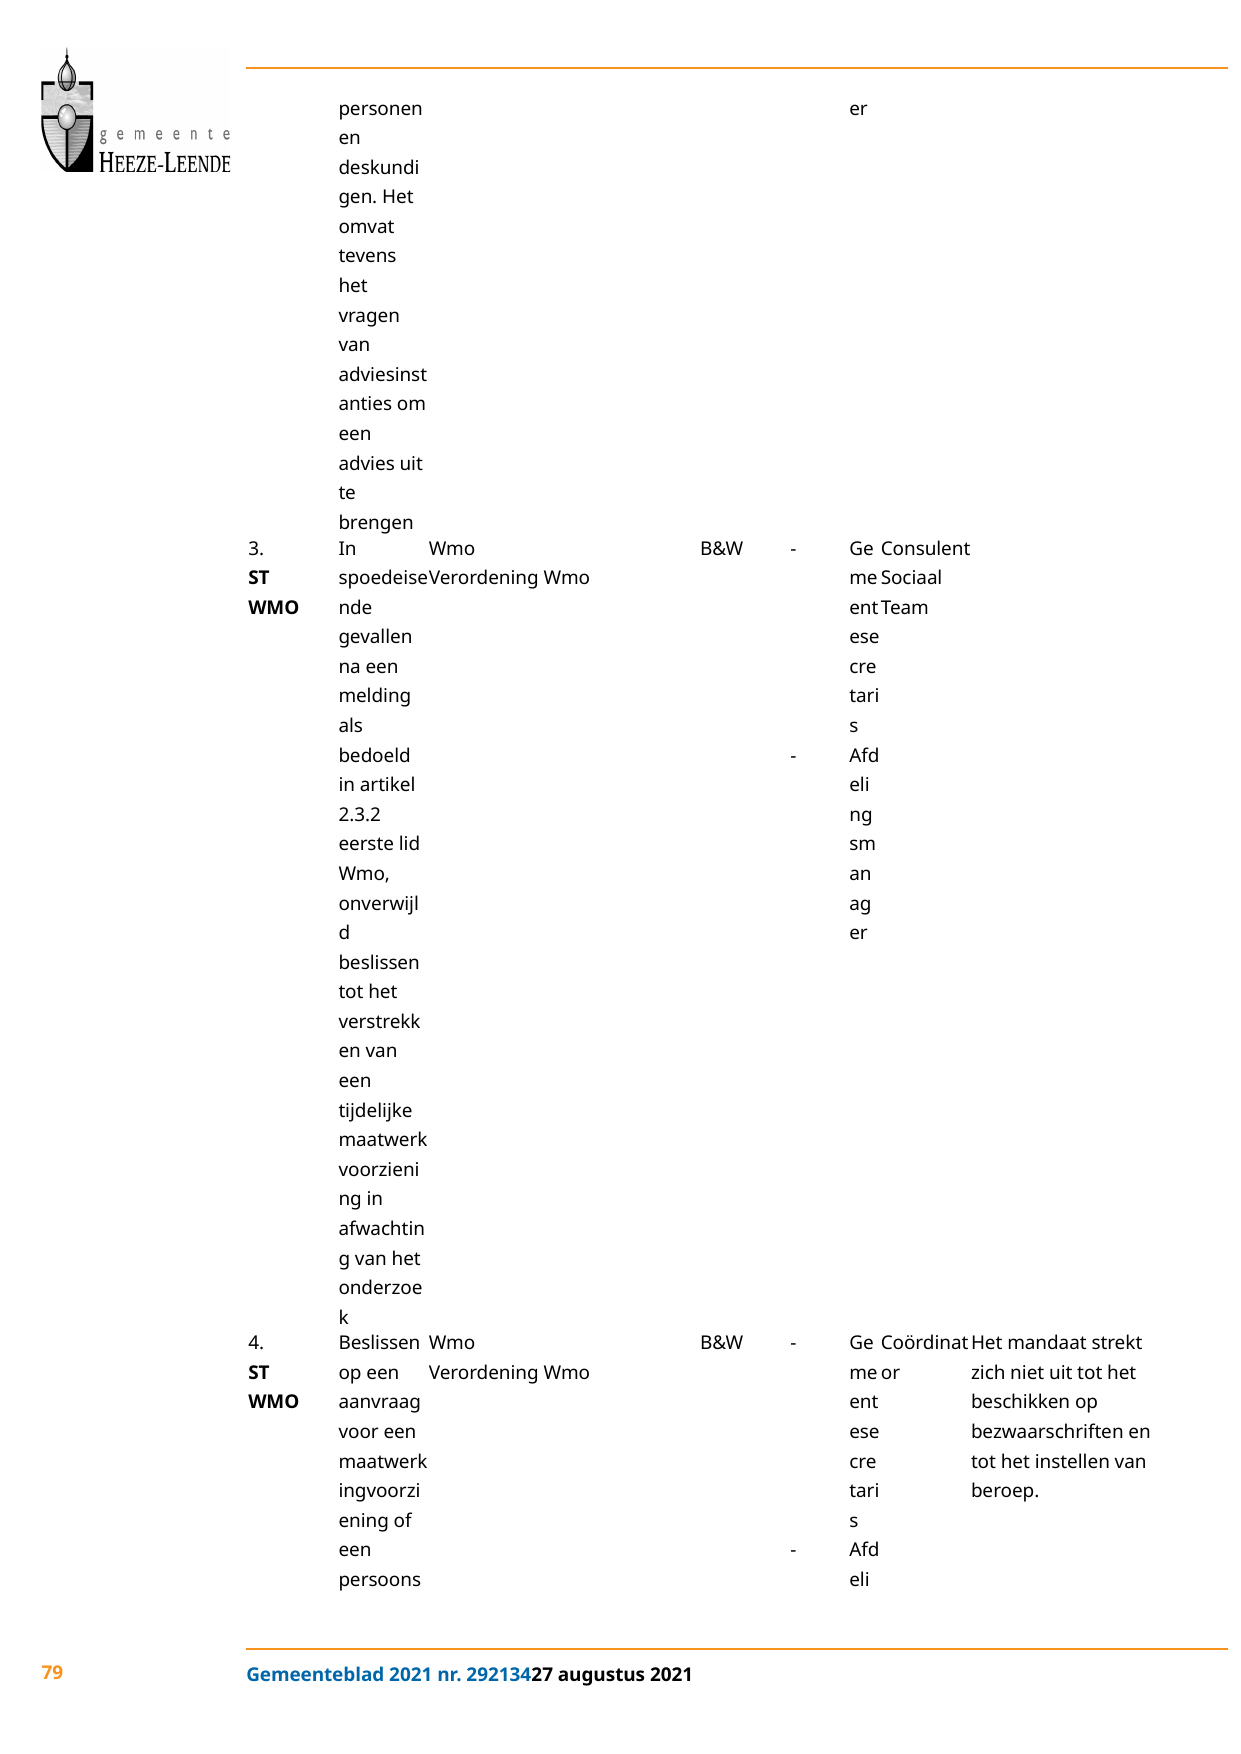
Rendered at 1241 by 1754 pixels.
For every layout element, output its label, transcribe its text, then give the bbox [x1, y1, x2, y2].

table_cell B&W [700, 1330, 790, 1592]
picture [41, 47, 231, 172]
table_cell Het mandaat strekt zich niet uit tot het beschikken op bezwaarschriften en tot het instellen van beroep. [971, 1330, 1152, 1592]
table_cell Wmo Verordening Wmo [429, 1330, 700, 1592]
table_cell [248, 95, 338, 535]
table_cell 4. ST WMO [248, 1330, 338, 1592]
table_cell [971, 535, 1152, 1329]
table_cell Gemeentesecretaris Afdeli [790, 1330, 881, 1592]
table_cell B&W [700, 535, 790, 1329]
table_cell Coördinator [881, 1330, 971, 1592]
table_cell Beslissen op een aanvraag voor een maatwerkingvoorziening of een persoons [338, 1330, 429, 1592]
table_cell Wmo Verordening Wmo [429, 535, 700, 1329]
table_cell 3. ST WMO [248, 535, 338, 1329]
table_cell personen en deskundigen. Het omvat tevens het vragen van adviesinstanties om een advies uit te brengen [338, 95, 429, 535]
table_cell [881, 95, 971, 535]
table_cell er [790, 95, 881, 535]
table_cell In spoedeisende gevallen na een melding als bedoeld in artikel 2.3.2 eerste lid Wmo, onverwijld beslissen tot het verstrekken van een tijdelijke maatwerkvoorziening in afwachting van het onderzoek [338, 535, 429, 1329]
table_cell Consulent Sociaal Team [881, 535, 971, 1329]
table_cell [971, 95, 1152, 535]
table_cell [700, 95, 790, 535]
table_cell [429, 95, 700, 535]
table_cell Gemeentesecretaris Afdelingsmanager [790, 535, 881, 1329]
